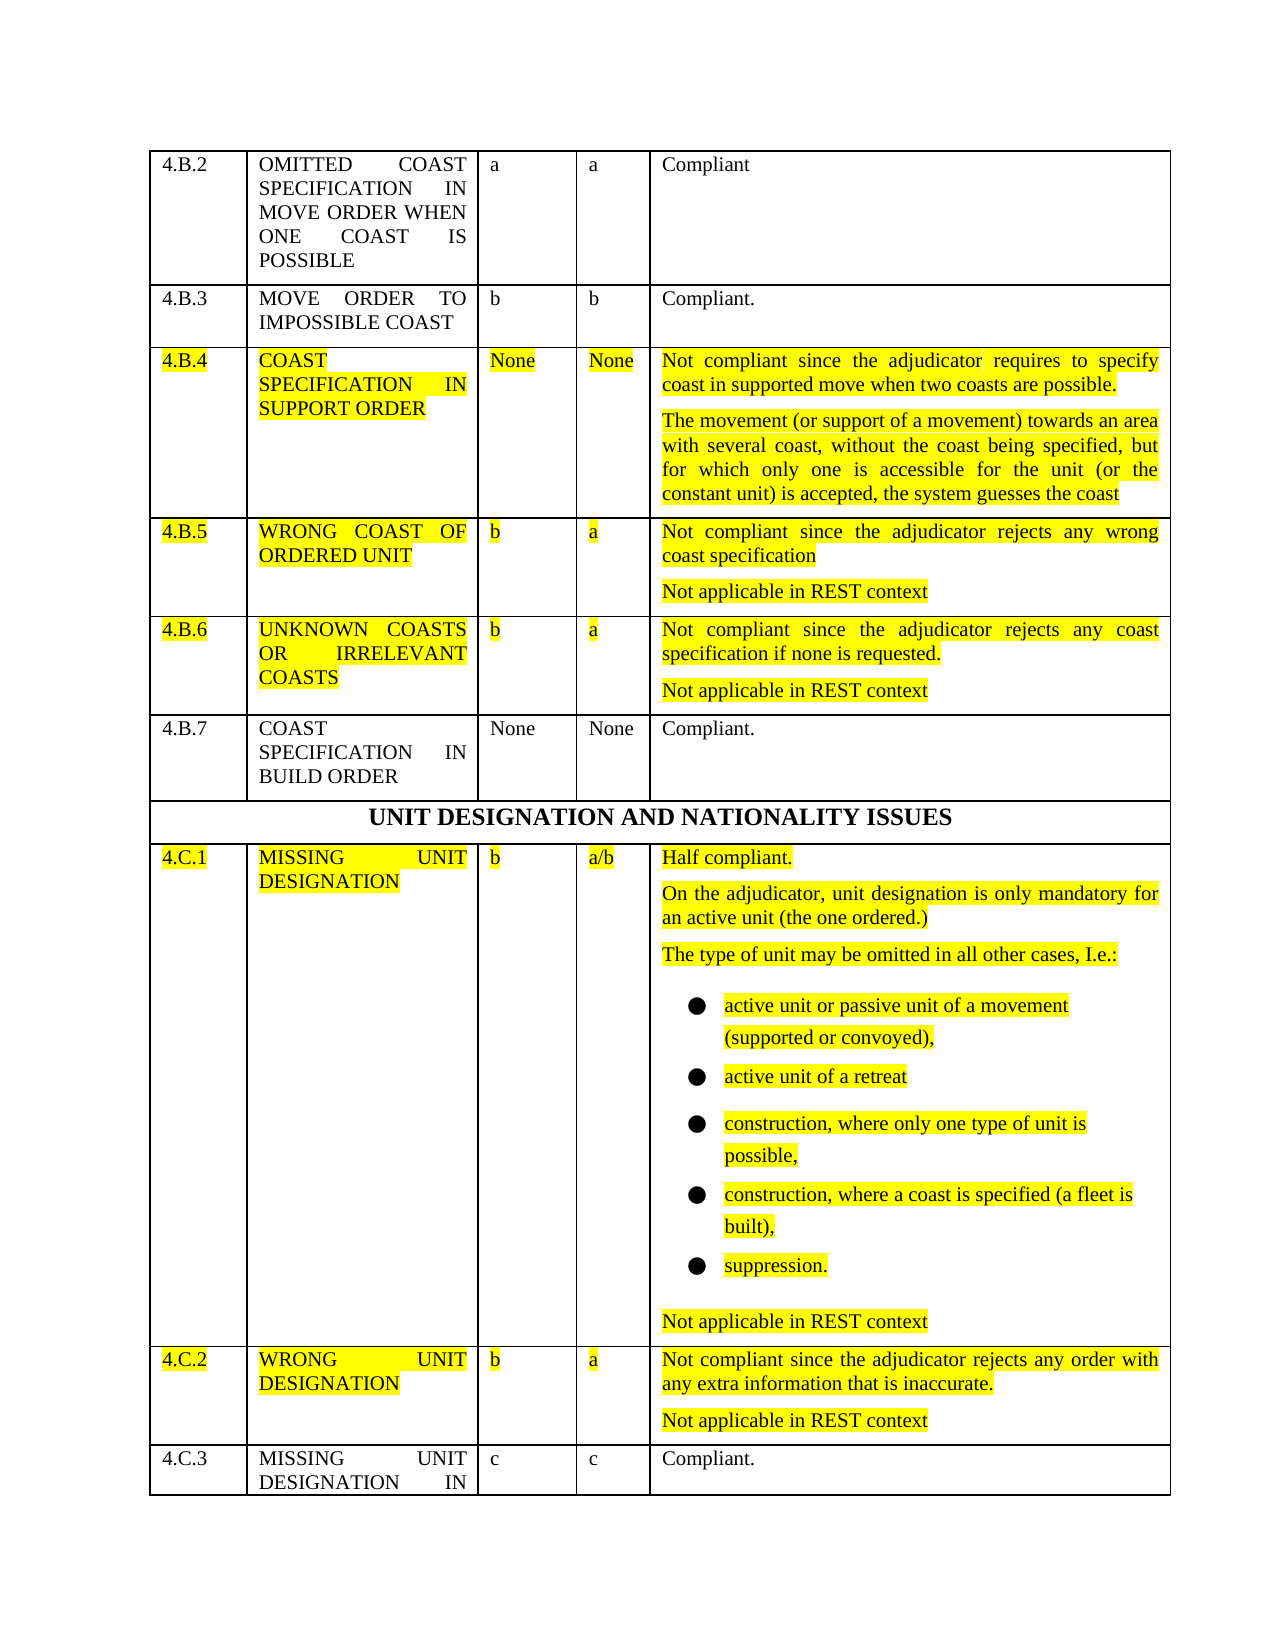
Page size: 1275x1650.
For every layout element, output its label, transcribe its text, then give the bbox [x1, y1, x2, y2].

table_cell MOVE ORDER TO IMPOSSIBLE COAST [248, 286, 477, 346]
table_cell b [479, 1347, 576, 1444]
table_cell MISSING UNIT DESIGNATION [248, 845, 477, 1346]
table_cell a [577, 617, 649, 714]
table_cell None [577, 348, 649, 517]
table_cell c [577, 1446, 649, 1494]
table_cell Not compliant since the adjudicator requires to specify coast in supported move when two coasts are possible. The movement (or support of a movement) towards an area with several coast, without the coast being specified, but for which only one is accessible for the unit (or the constant unit) is accepted, the system guesses the coast [651, 348, 1170, 517]
table_cell UNIT DESIGNATION AND NATIONALITY ISSUES [151, 802, 1170, 843]
table_cell COAST SPECIFICATION IN BUILD ORDER [248, 716, 477, 800]
table_cell a [577, 1347, 649, 1444]
table_cell None [479, 348, 576, 517]
table_cell a [577, 519, 649, 616]
table_cell Not compliant since the adjudicator rejects any order with any extra information that is inaccurate. Not applicable in REST context [651, 1347, 1170, 1444]
table_cell Compliant. [651, 1446, 1170, 1494]
table_cell 4.B.4 [151, 348, 246, 517]
table_cell None [577, 716, 649, 800]
table_cell Half compliant. On the adjudicator, unit designation is only mandatory for an active unit (the one ordered.) The type of unit may be omitted in all other cases, I.e.: active unit or passive unit of a movement (supported or convoyed), active unit of a retreat construction, where only one type of unit is possible, construction, where a coast is specified (a fleet is built), suppression. Not applicable in REST context [651, 845, 1170, 1346]
table_cell MISSING UNIT DESIGNATION IN [248, 1446, 477, 1494]
table_cell a/b [577, 845, 649, 1346]
table_cell Compliant. [651, 716, 1170, 800]
table_cell 4.C.1 [151, 845, 246, 1346]
table_cell 4.C.2 [151, 1347, 246, 1444]
table_cell Not compliant since the adjudicator rejects any wrong coast specification Not applicable in REST context [651, 519, 1170, 616]
table_cell Compliant [651, 152, 1170, 284]
table_cell Compliant. [651, 286, 1170, 346]
table_cell 4.B.6 [151, 617, 246, 714]
table_cell 4.B.2 [151, 152, 246, 284]
table_cell b [479, 286, 576, 346]
table_cell OMITTED COAST SPECIFICATION IN MOVE ORDER WHEN ONE COAST IS POSSIBLE [248, 152, 477, 284]
table_cell b [577, 286, 649, 346]
table_cell a [577, 152, 649, 284]
table_cell c [479, 1446, 576, 1494]
table_cell WRONG UNIT DESIGNATION [248, 1347, 477, 1444]
table_cell 4.B.7 [151, 716, 246, 800]
table_cell COAST SPECIFICATION IN SUPPORT ORDER [248, 348, 477, 517]
table_cell Not compliant since the adjudicator rejects any coast specification if none is requested. Not applicable in REST context [651, 617, 1170, 714]
table_cell 4.B.3 [151, 286, 246, 346]
table_cell b [479, 519, 576, 616]
table_cell b [479, 617, 576, 714]
table_cell a [479, 152, 576, 284]
table_cell 4.C.3 [151, 1446, 246, 1494]
table_cell b [479, 845, 576, 1346]
table_cell UNKNOWN COASTS OR IRRELEVANT COASTS [248, 617, 477, 714]
table_cell WRONG COAST OF ORDERED UNIT [248, 519, 477, 616]
table_cell 4.B.5 [151, 519, 246, 616]
table_cell None [479, 716, 576, 800]
